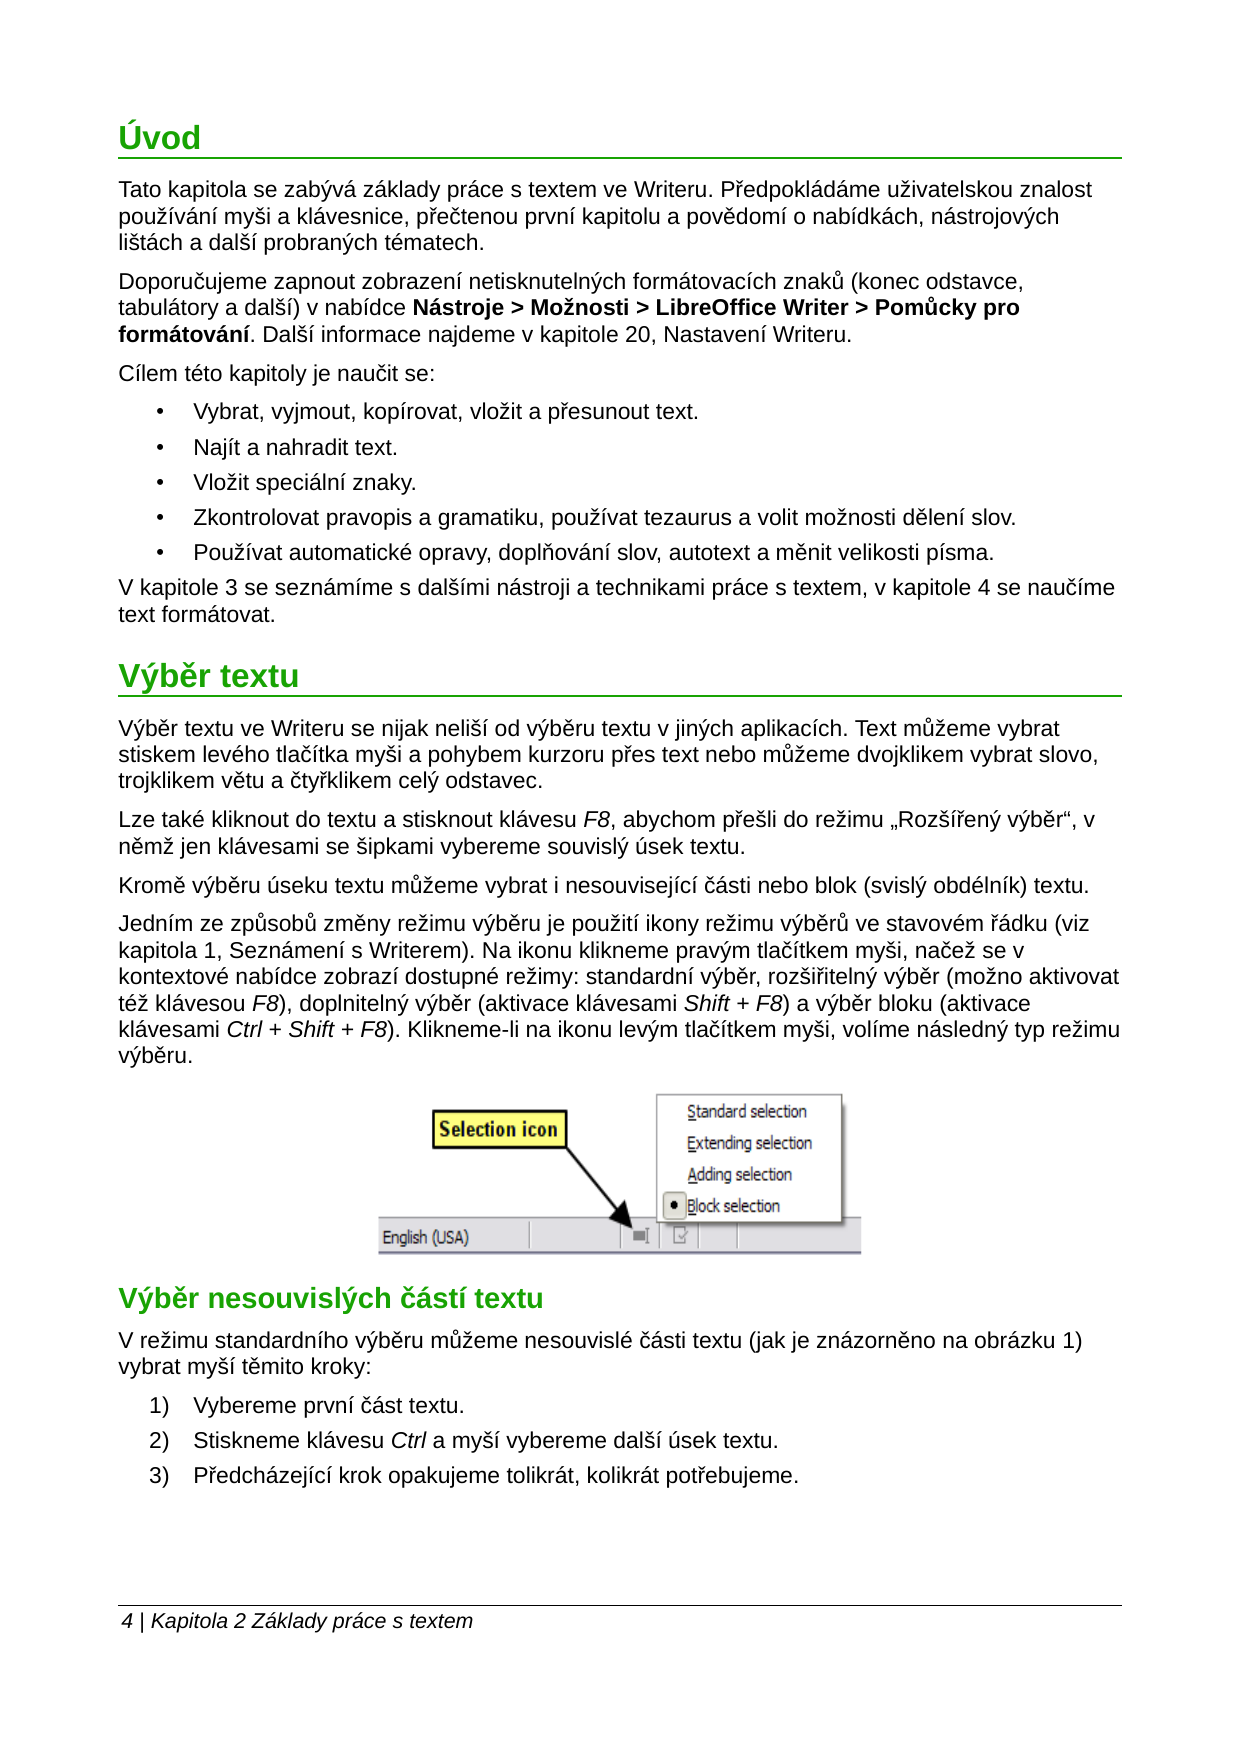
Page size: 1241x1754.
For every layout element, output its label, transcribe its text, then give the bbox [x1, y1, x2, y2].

text Doporučujeme zapnout zobrazení netisknutelných formátovacích znaků (konec odstavce, tabulátory a další) v nabídce Nástroje > Možnosti > LibreOffice Writer > Pomůcky pro formátování. Další informace najdeme v kapitole 20, Nastavení Writeru. [118, 268, 1122, 347]
list Používat automatické opravy, doplňování slov, autotext a měnit velikosti písma. [156, 539, 1122, 566]
text Výběr textu ve Writeru se nijak neliší od výběru textu v jiných aplikacích. Text můžeme vybrat stiskem levého tlačítka myši a pohybem kurzoru přes text nebo můžeme dvojklikem vybrat slovo, trojklikem větu a čtyřklikem celý odstavec. [118, 715, 1122, 794]
picture [376, 1081, 864, 1258]
list Vybrat, vyjmout, kopírovat, vložit a přesunout text. [156, 398, 1122, 425]
list Stiskneme klávesu Ctrl a myší vybereme další úsek textu. [169, 1427, 1122, 1453]
text Lze také kliknout do textu a stisknout klávesu F8, abychom přešli do režimu „Rozšířený výběr“, v němž jen klávesami se šipkami vybereme souvislý úsek textu. [118, 806, 1122, 859]
text Jedním ze způsobů změny režimu výběru je použití ikony režimu výběrů ve stavovém řádku (viz kapitola 1, Seznámení s Writerem). Na ikonu klikneme pravým tlačítkem myši, načež se v kontextové nabídce zobrazí dostupné režimy: standardní výběr, rozšiřitelný výběr (možno aktivovat též klávesou F8), doplnitelný výběr (aktivace klávesami Shift + F8) a výběr bloku (aktivace klávesami Ctrl + Shift + F8). Klikneme-li na ikonu levým tlačítkem myši, volíme následný typ režimu výběru. [118, 910, 1122, 1068]
text V kapitole 3 se seznámíme s dalšími nástroji a technikami práce s textem, v kapitole 4 se naučíme text formátovat. [118, 574, 1122, 627]
list Cílem této kapitoly je naučit se: [118, 359, 1122, 386]
list Vložit speciální znaky. [156, 469, 1122, 495]
list Zkontrolovat pravopis a gramatiku, používat tezaurus a volit možnosti dělení slov. [156, 504, 1122, 530]
list V režimu standardního výběru můžeme nesouvislé části textu (jak je znázorněno na obrázku 1) vybrat myší těmito kroky: [118, 1327, 1122, 1379]
subtitle Úvod [118, 118, 1122, 157]
subtitle Výběr nesouvislých částí textu [118, 1281, 1122, 1315]
text Kromě výběru úseku textu můžeme vybrat i nesouvisející části nebo blok (svislý obdélník) textu. [118, 872, 1122, 898]
list Vybereme první část textu. [169, 1392, 1122, 1418]
text Tato kapitola se zabývá základy práce s textem ve Writeru. Předpokládáme uživatelskou znalost používání myši a klávesnice, přečtenou první kapitolu a povědomí o nabídkách, nástrojových lištách a další probraných tématech. [118, 176, 1122, 255]
list Najít a nahradit text. [156, 433, 1122, 460]
list Předcházející krok opakujeme tolikrát, kolikrát potřebujeme. [169, 1462, 1122, 1488]
subtitle Výběr textu [118, 657, 1122, 695]
